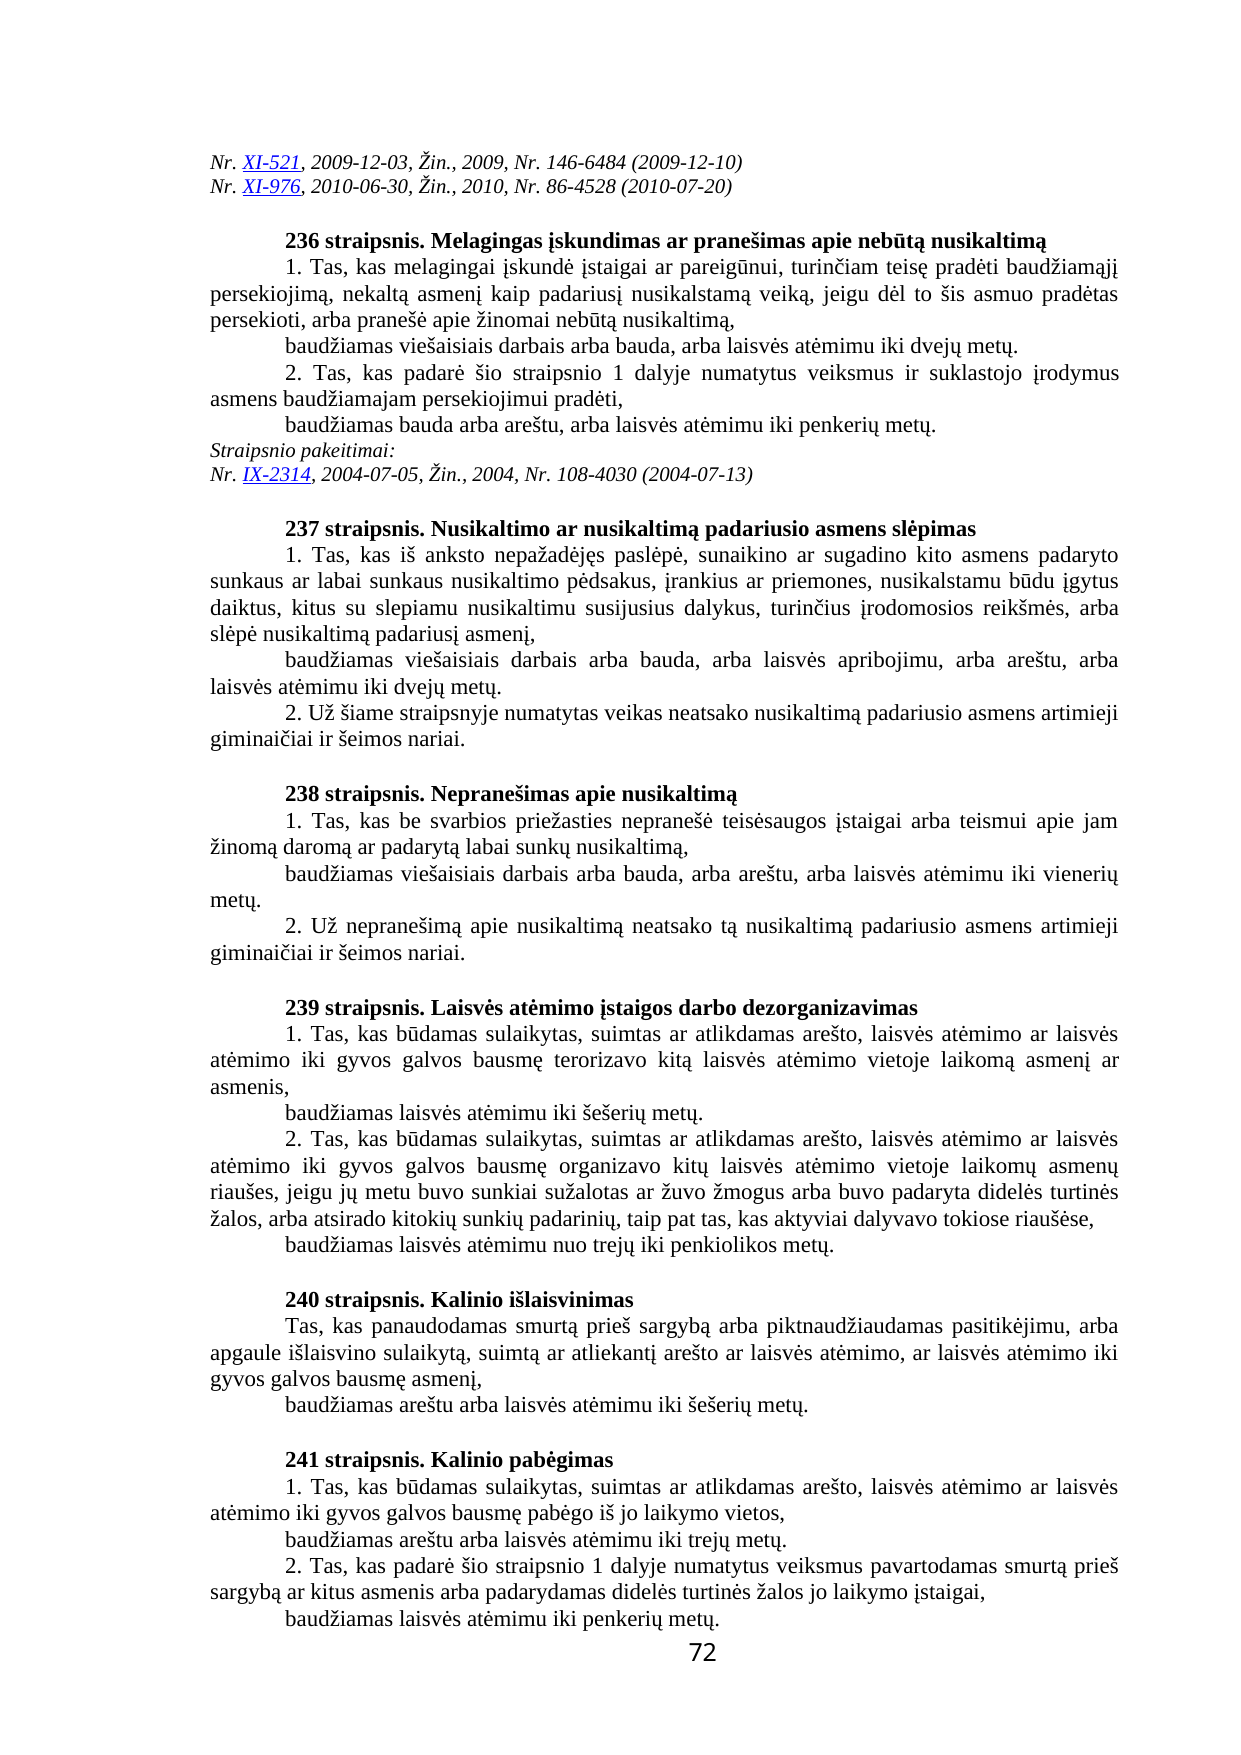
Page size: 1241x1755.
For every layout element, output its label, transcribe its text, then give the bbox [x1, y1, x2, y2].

text baudžiamas viešaisiais darbais arba bauda, arba areštu, arba laisvės atėmimu iki vienerių metų. [210, 859, 1120, 912]
text 238 straipsnis. Nepranešimas apie nusikaltimą [210, 781, 1120, 807]
text 1. Tas, kas melagingai įskundė įstaigai ar pareigūnui, turinčiam teisę pradėti baudžiamąjį persekiojimą, nekaltą asmenį kaip padariusį nusikalstamą veiką, jeigu dėl to šis asmuo pradėtas persekioti, arba pranešė apie žinomai nebūtą nusikaltimą, [210, 253, 1120, 332]
text 239 straipsnis. Laisvės atėmimo įstaigos darbo dezorganizavimas [210, 994, 1120, 1020]
text Nr. XI-976, 2010-06-30, Žin., 2010, Nr. 86-4528 (2010-07-20) [210, 174, 1120, 198]
text 240 straipsnis. Kalinio išlaisvinimas [210, 1286, 1120, 1312]
text baudžiamas bauda arba areštu, arba laisvės atėmimu iki penkerių metų. [210, 411, 1120, 438]
text baudžiamas viešaisiais darbais arba bauda, arba laisvės apribojimu, arba areštu, arba laisvės atėmimu iki dvejų metų. [210, 646, 1120, 699]
text baudžiamas areštu arba laisvės atėmimu iki trejų metų. [210, 1526, 1120, 1552]
text 1. Tas, kas būdamas sulaikytas, suimtas ar atlikdamas arešto, laisvės atėmimo ar laisvės atėmimo iki gyvos galvos bausmę terorizavo kitą laisvės atėmimo vietoje laikomą asmenį ar asmenis, [210, 1020, 1120, 1099]
text 2. Tas, kas padarė šio straipsnio 1 dalyje numatytus veiksmus pavartodamas smurtą prieš sargybą ar kitus asmenis arba padarydamas didelės turtinės žalos jo laikymo įstaigai, [210, 1552, 1120, 1605]
text 236 straipsnis. Melagingas įskundimas ar pranešimas apie nebūtą nusikaltimą [285, 227, 1120, 253]
text Straipsnio pakeitimai: [210, 438, 1120, 462]
text Nr. XI-521, 2009-12-03, Žin., 2009, Nr. 146-6484 (2009-12-10) [210, 150, 1120, 174]
text 1. Tas, kas iš anksto nepažadėjęs paslėpė, sunaikino ar sugadino kito asmens padaryto sunkaus ar labai sunkaus nusikaltimo pėdsakus, įrankius ar priemones, nusikalstamu būdu įgytus daiktus, kitus su slepiamu nusikaltimu susijusius dalykus, turinčius įrodomosios reikšmės, arba slėpė nusikaltimą padariusį asmenį, [210, 541, 1120, 646]
text 2. Tas, kas padarė šio straipsnio 1 dalyje numatytus veiksmus ir suklastojo įrodymus asmens baudžiamajam persekiojimui pradėti, [210, 359, 1120, 411]
text 2. Tas, kas būdamas sulaikytas, suimtas ar atlikdamas arešto, laisvės atėmimo ar laisvės atėmimo iki gyvos galvos bausmę organizavo kitų laisvės atėmimo vietoje laikomų asmenų riaušes, jeigu jų metu buvo sunkiai sužalotas ar žuvo žmogus arba buvo padaryta didelės turtinės žalos, arba atsirado kitokių sunkių padarinių, taip pat tas, kas aktyviai dalyvavo tokiose riaušėse, [210, 1126, 1120, 1231]
text 1. Tas, kas būdamas sulaikytas, suimtas ar atlikdamas arešto, laisvės atėmimo ar laisvės atėmimo iki gyvos galvos bausmę pabėgo iš jo laikymo vietos, [210, 1473, 1120, 1526]
text baudžiamas viešaisiais darbais arba bauda, arba laisvės atėmimu iki dvejų metų. [210, 332, 1120, 359]
text baudžiamas laisvės atėmimu nuo trejų iki penkiolikos metų. [210, 1231, 1120, 1257]
text 1. Tas, kas be svarbios priežasties nepranešė teisėsaugos įstaigai arba teismui apie jam žinomą daromą ar padarytą labai sunkų nusikaltimą, [210, 807, 1120, 859]
text 2. Už nepranešimą apie nusikaltimą neatsako tą nusikaltimą padariusio asmens artimieji giminaičiai ir šeimos nariai. [210, 912, 1120, 965]
text baudžiamas laisvės atėmimu iki šešerių metų. [210, 1099, 1120, 1126]
text Nr. IX-2314, 2004-07-05, Žin., 2004, Nr. 108-4030 (2004-07-13) [210, 462, 1120, 486]
text 241 straipsnis. Kalinio pabėgimas [210, 1447, 1120, 1473]
text 237 straipsnis. Nusikaltimo ar nusikaltimą padariusio asmens slėpimas [210, 514, 1120, 541]
text Tas, kas panaudodamas smurtą prieš sargybą arba piktnaudžiaudamas pasitikėjimu, arba apgaule išlaisvino sulaikytą, suimtą ar atliekantį arešto ar laisvės atėmimo, ar laisvės atėmimo iki gyvos galvos bausmę asmenį, [210, 1312, 1120, 1391]
text baudžiamas laisvės atėmimu iki penkerių metų. [210, 1605, 1120, 1631]
text baudžiamas areštu arba laisvės atėmimu iki šešerių metų. [210, 1391, 1120, 1418]
text 2. Už šiame straipsnyje numatytas veikas neatsako nusikaltimą padariusio asmens artimieji giminaičiai ir šeimos nariai. [210, 699, 1120, 752]
